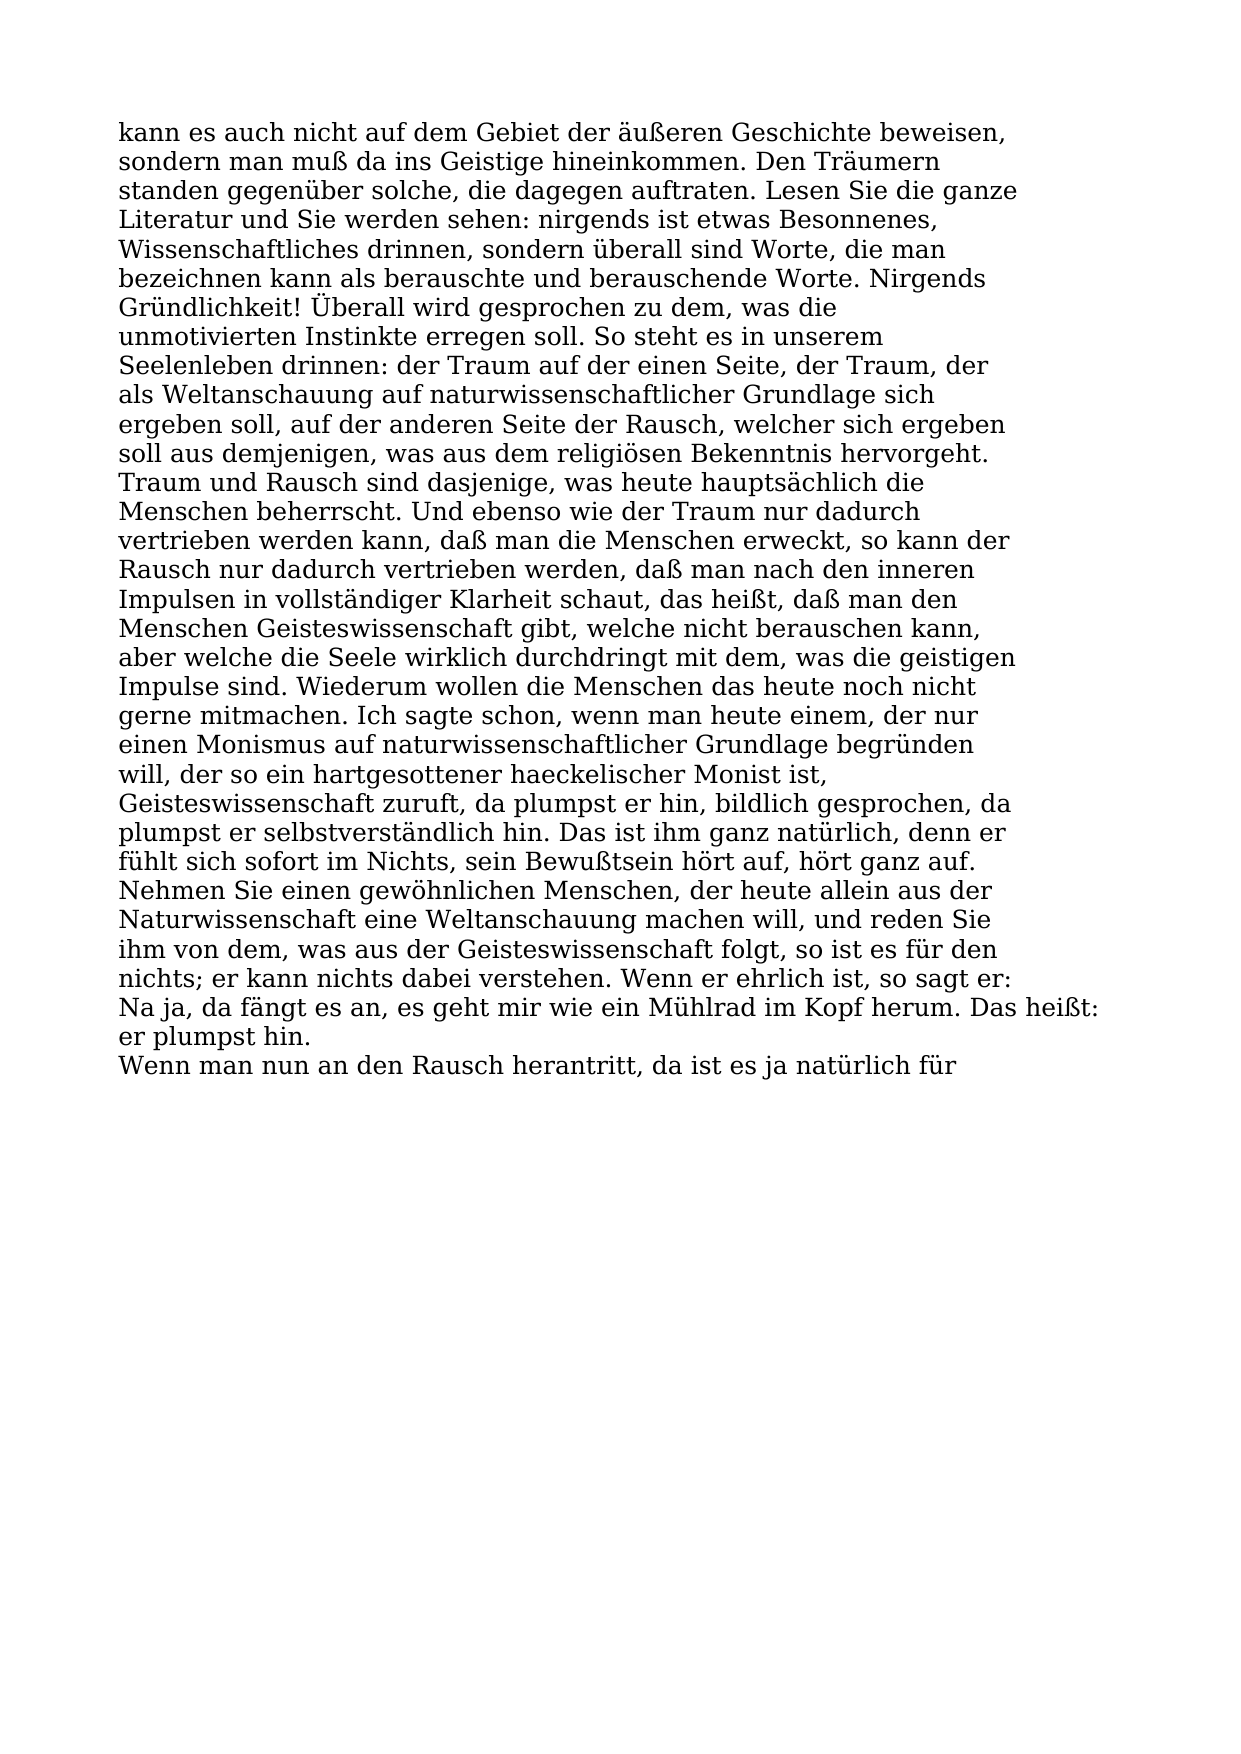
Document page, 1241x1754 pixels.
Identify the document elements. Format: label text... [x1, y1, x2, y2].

text einen Monismus auf naturwissenschaftlicher Grundlage begründen [118, 731, 1122, 760]
text soll aus demjenigen, was aus dem religiösen Bekenntnis hervorgeht. [118, 439, 1122, 468]
text Nehmen Sie einen gewöhnlichen Menschen, der heute allein aus der [118, 876, 1122, 906]
text nichts; er kann nichts dabei verstehen. Wenn er ehrlich ist, so sagt er: [118, 964, 1122, 993]
text fühlt sich sofort im Nichts, sein Bewußtsein hört auf, hört ganz auf. [118, 847, 1122, 876]
text Wissenschaftliches drinnen, sondern überall sind Worte, die man [118, 235, 1122, 264]
text Wenn man nun an den Rausch herantritt, da ist es ja natürlich für [118, 1051, 1122, 1081]
text Impulse sind. Wiederum wollen die Menschen das heute noch nicht [118, 672, 1122, 701]
text ihm von dem, was aus der Geisteswissenschaft folgt, so ist es für den [118, 935, 1122, 964]
text bezeichnen kann als berauschte und berauschende Worte. Nirgends [118, 264, 1122, 293]
text als Weltanschauung auf naturwissenschaftlicher Grundlage sich [118, 381, 1122, 410]
text Literatur und Sie werden sehen: nirgends ist etwas Besonnenes, [118, 206, 1122, 235]
text Menschen beherrscht. Und ebenso wie der Traum nur dadurch [118, 497, 1122, 526]
text Menschen Geisteswissenschaft gibt, welche nicht berauschen kann, [118, 614, 1122, 643]
text unmotivierten Instinkte erregen soll. So steht es in unserem [118, 322, 1122, 351]
text standen gegenüber solche, die dagegen auftraten. Lesen Sie die ganze [118, 176, 1122, 206]
text Gründlichkeit! Überall wird gesprochen zu dem, was die [118, 293, 1122, 322]
text will, der so ein hartgesottener haeckelischer Monist ist, [118, 760, 1122, 789]
text Traum und Rausch sind dasjenige, was heute hauptsächlich die [118, 468, 1122, 497]
text Naturwissenschaft eine Weltanschauung machen will, und reden Sie [118, 906, 1122, 935]
text kann es auch nicht auf dem Gebiet der äußeren Geschichte beweisen, [118, 118, 1122, 147]
text Seelenleben drinnen: der Traum auf der einen Seite, der Traum, der [118, 351, 1122, 381]
text Na ja, da fängt es an, es geht mir wie ein Mühlrad im Kopf herum. Das heißt: er plumpst hin. [118, 993, 1122, 1051]
text gerne mitmachen. Ich sagte schon, wenn man heute einem, der nur [118, 701, 1122, 731]
text ergeben soll, auf der anderen Seite der Rausch, welcher sich ergeben [118, 410, 1122, 439]
text Rausch nur dadurch vertrieben werden, daß man nach den inneren [118, 556, 1122, 585]
text vertrieben werden kann, daß man die Menschen erweckt, so kann der [118, 526, 1122, 556]
text Geisteswissenschaft zuruft, da plumpst er hin, bildlich gesprochen, da [118, 789, 1122, 818]
text sondern man muß da ins Geistige hineinkommen. Den Träumern [118, 147, 1122, 176]
text plumpst er selbstverständlich hin. Das ist ihm ganz natürlich, denn er [118, 818, 1122, 847]
text Impulsen in vollständiger Klarheit schaut, das heißt, daß man den [118, 585, 1122, 614]
text aber welche die Seele wirklich durchdringt mit dem, was die geistigen [118, 643, 1122, 672]
